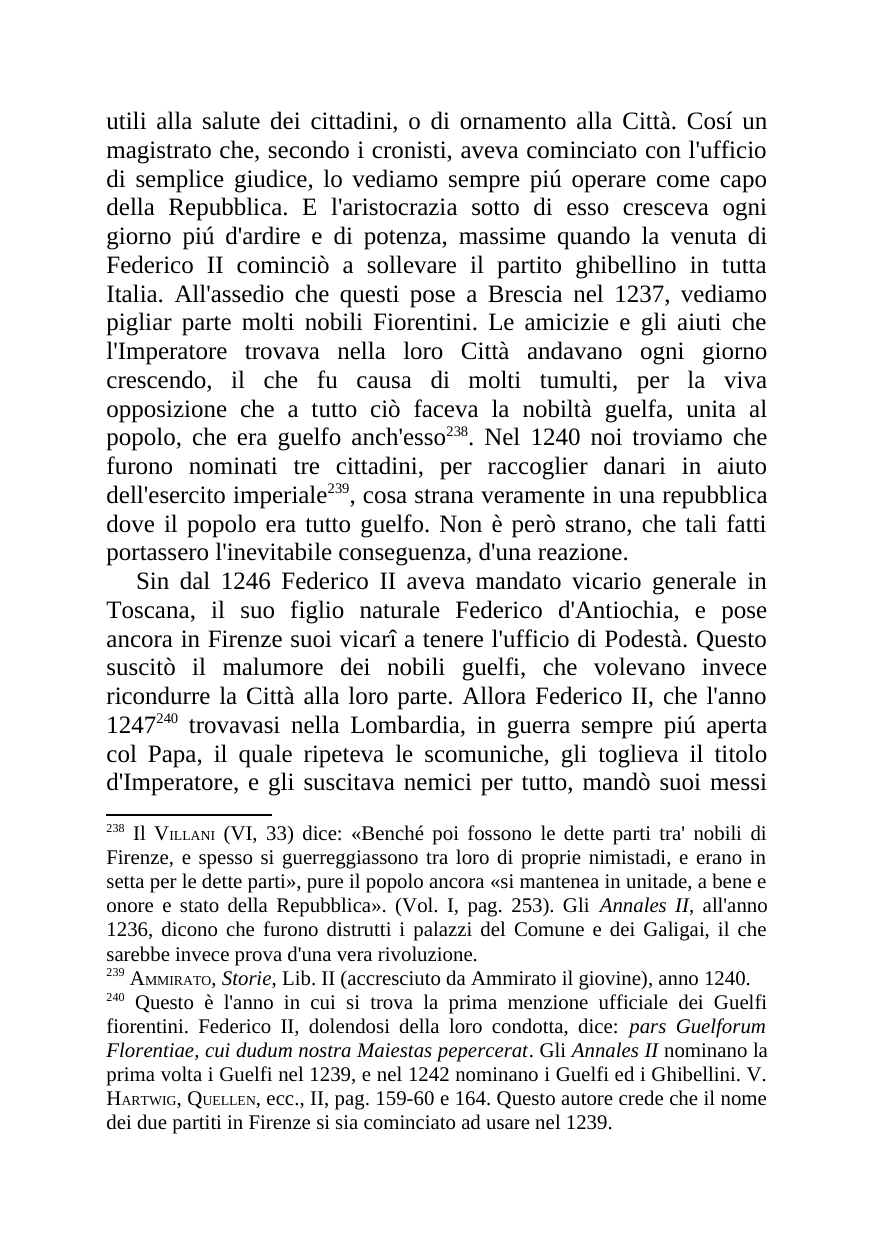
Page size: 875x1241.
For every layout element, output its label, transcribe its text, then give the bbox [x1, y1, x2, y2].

text Il Villani (VI, 33) dice: «Benché poi fossono le dette parti tra' nobili di Firenze, e spesso si guerreggiassono tra loro di proprie nimistadi, e erano in setta per le dette parti», pure il popolo ancora «si mantenea in unitade, a bene e onore e stato della Repubblica». (Vol. I, pag. 253). Gli Annales II, all'anno 1236, dicono che furono distrutti i palazzi del Comune e dei Galigai, il che sarebbe invece prova d'una vera rivoluzione. [106, 821, 768, 966]
text Ammirato, Storie, Lib. II (accresciuto da Ammirato il giovine), anno 1240. [106, 966, 768, 989]
text Questo è l'anno in cui si trova la prima menzione ufficiale dei Guelfi fiorentini. Federico II, dolendosi della loro condotta, dice: pars Guelforum Florentiae, cui dudum nostra Maiestas pepercerat. Gli Annales II nominano la prima volta i Guelfi nel 1239, e nel 1242 nominano i Guelfi ed i Ghibellini. V. Hartwig, Quellen, ecc., II, pag. 159-60 e 164. Questo autore crede che il nome dei due partiti in Firenze si sia cominciato ad usare nel 1239. [106, 989, 768, 1134]
text Sin dal 1246 Federico II aveva mandato vicario generale in Toscana, il suo figlio naturale Federico d'Antiochia, e pose ancora in Firenze suoi vicarî a tenere l'ufficio di Podestà. Questo suscitò il malumore dei nobili guelfi, che volevano invece ricondurre la Città alla loro parte. Allora Federico II, che l'anno 1247 trovavasi nella Lombardia, in guerra sempre piú aperta col Papa, il quale ripeteva le scomuniche, gli toglieva il titolo d'Imperatore, e gli suscitava nemici per tutto, mandò suoi messi [106, 566, 768, 796]
text utili alla salute dei cittadini, o di ornamento alla Città. Cosí un magistrato che, secondo i cronisti, aveva cominciato con l'ufficio di semplice giudice, lo vediamo sempre piú operare come capo della Repubblica. E l'aristocrazia sotto di esso cresceva ogni giorno piú d'ardire e di potenza, massime quando la venuta di Federico II cominciò a sollevare il partito ghibellino in tutta Italia. All'assedio che questi pose a Brescia nel 1237, vediamo pigliar parte molti nobili Fiorentini. Le amicizie e gli aiuti che l'Imperatore trovava nella loro Città andavano ogni giorno crescendo, il che fu causa di molti tumulti, per la viva opposizione che a tutto ciò faceva la nobiltà guelfa, unita al popolo, che era guelfo anch'esso. Nel 1240 noi troviamo che furono nominati tre cittadini, per raccoglier danari in aiuto dell'esercito imperiale, cosa strana veramente in una repubblica dove il popolo era tutto guelfo. Non è però strano, che tali fatti portassero l'inevitabile conseguenza, d'una reazione. [106, 106, 768, 566]
